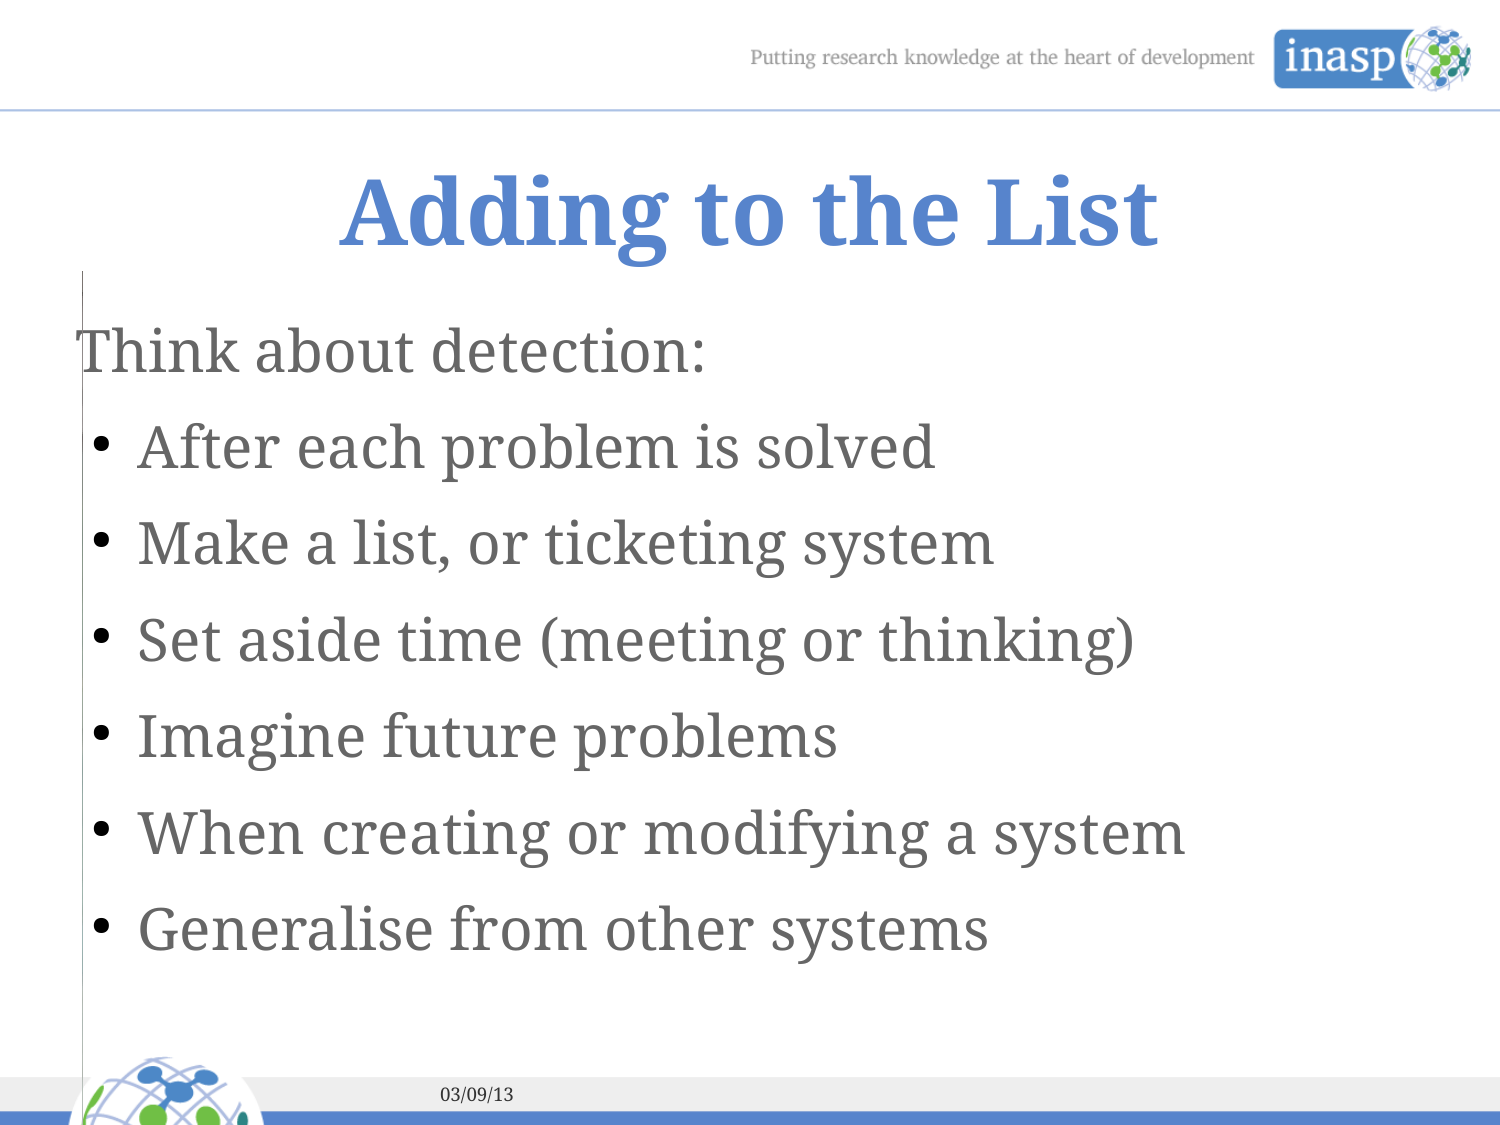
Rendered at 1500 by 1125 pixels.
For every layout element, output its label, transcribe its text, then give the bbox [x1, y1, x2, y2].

list Think about detection: After each problem is solved Make a list, or ticketing system Set aside time (meeting or thinking) Imagine future problems When creating or modifying a system Generalise from other systems [83, 313, 1426, 967]
list Think about detection: After each problem is solved Make a list, or ticketing system Set aside time (meeting or thinking) Imagine future problems When creating or modifying a system Generalise from other systems [75, 313, 82, 967]
title Adding to the List [75, 129, 1426, 313]
picture [0, 0, 1500, 1125]
